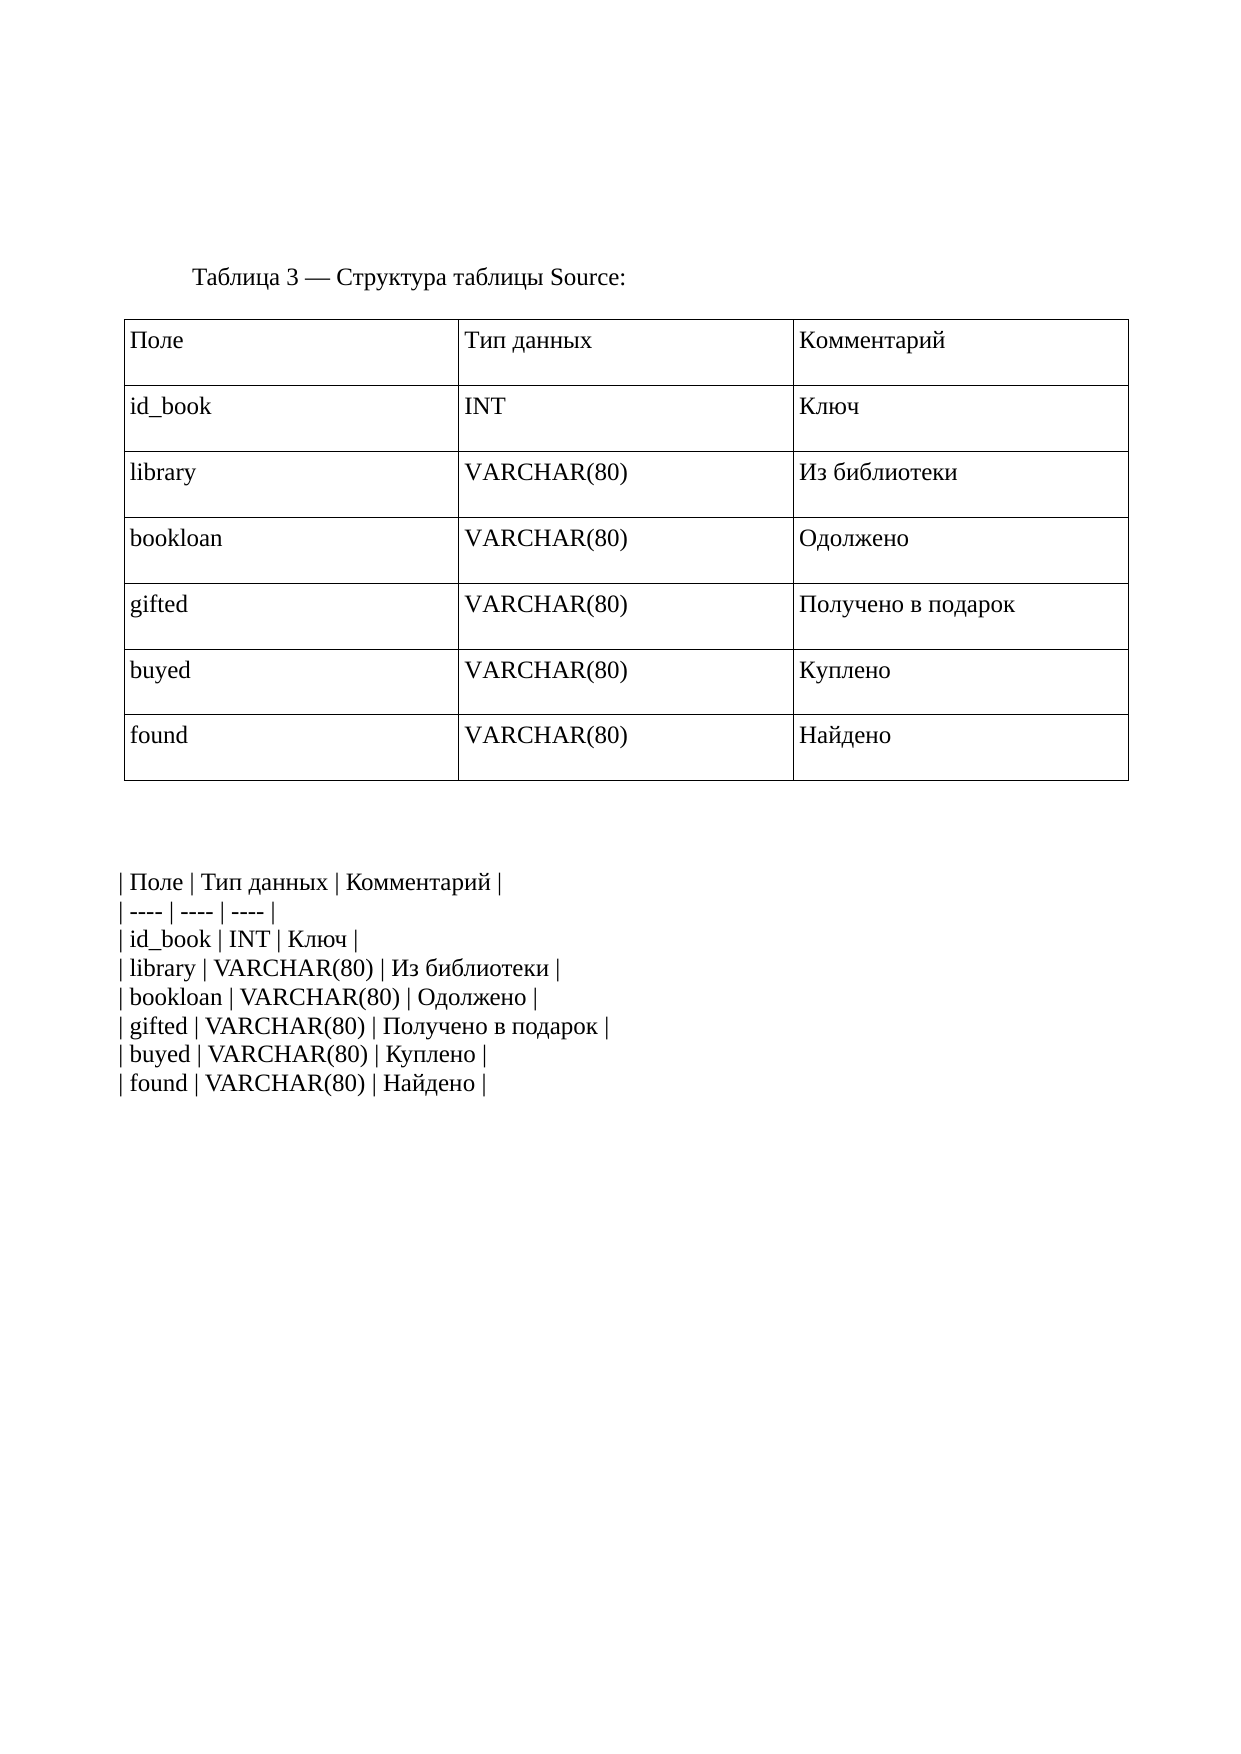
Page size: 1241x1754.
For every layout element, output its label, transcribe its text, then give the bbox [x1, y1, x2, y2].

text | buyed | VARCHAR(80) | Куплено | [118, 1039, 1122, 1068]
table_cell VARCHAR(80) [459, 452, 793, 517]
text | gifted | VARCHAR(80) | Получено в подарок | [118, 1011, 1122, 1039]
table_cell VARCHAR(80) [459, 518, 793, 583]
text | ---- | ---- | ---- | [118, 896, 1122, 924]
table_cell buyed [125, 650, 458, 714]
table_cell Получено в подарок [794, 584, 1128, 648]
table_cell INT [459, 386, 793, 451]
table_cell Куплено [794, 650, 1128, 714]
text | bookloan | VARCHAR(80) | Одолжено | [118, 982, 1122, 1011]
table_cell found [125, 715, 458, 780]
table_cell Из библиотеки [794, 452, 1128, 517]
table_header Поле [125, 320, 458, 385]
text | Поле | Тип данных | Комментарий | [118, 867, 1122, 896]
table_cell Одолжено [794, 518, 1128, 583]
table_cell VARCHAR(80) [459, 584, 793, 648]
text | library | VARCHAR(80) | Из библиотеки | [118, 953, 1122, 982]
table_cell bookloan [125, 518, 458, 583]
table_cell Ключ [794, 386, 1128, 451]
text | id_book | INT | Ключ | [118, 924, 1122, 953]
table_header Тип данных [459, 320, 793, 385]
table_cell library [125, 452, 458, 517]
table_header Комментарий [794, 320, 1128, 385]
table_cell id_book [125, 386, 458, 451]
table_cell Найдено [794, 715, 1128, 780]
table_cell VARCHAR(80) [459, 650, 793, 714]
table_cell VARCHAR(80) [459, 715, 793, 780]
text | found | VARCHAR(80) | Найдено | [118, 1068, 1122, 1097]
table_cell gifted [125, 584, 458, 648]
text Таблица 3 — Структура таблицы Source: [118, 262, 1122, 291]
